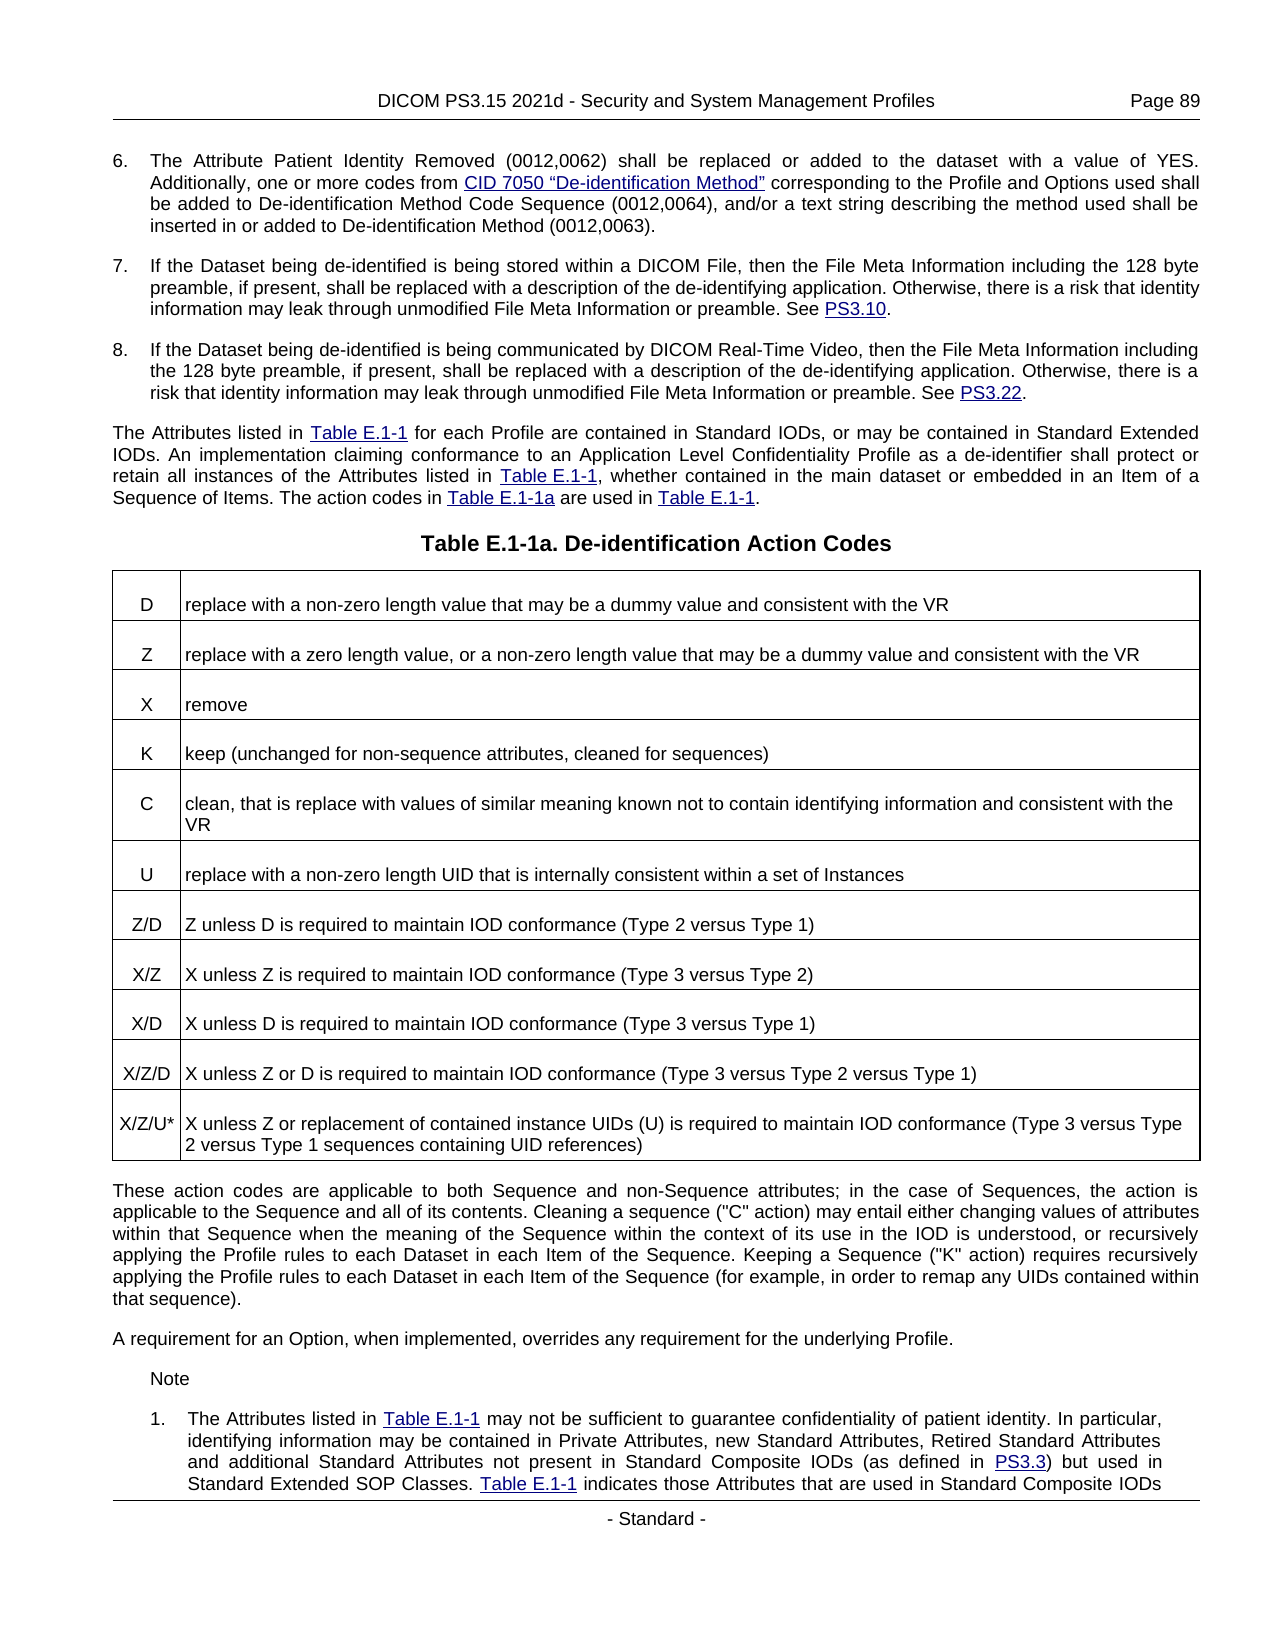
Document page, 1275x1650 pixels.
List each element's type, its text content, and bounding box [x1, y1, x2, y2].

table_cell Z unless D is required to maintain IOD conformance (Type 2 versus Type 1) [181, 891, 1199, 939]
text These action codes are applicable to both Sequence and non-Sequence attributes; in the case of Sequences, the action is applicable to the Sequence and all of its contents. Cleaning a sequence ("C" action) may entail either changing values of attributes within that Sequence when the meaning of the Sequence within the context of its use in the IOD is understood, or recursively applying the Profile rules to each Dataset in each Item of the Sequence. Keeping a Sequence ("K" action) requires recursively applying the Profile rules to each Dataset in each Item of the Sequence (for example, in order to remap any UIDs contained within that sequence). [112, 1179, 1200, 1309]
table_cell X unless Z is required to maintain IOD conformance (Type 3 versus Type 2) [181, 940, 1199, 989]
table_cell U [113, 841, 180, 890]
table_cell X [113, 670, 180, 719]
table_cell remove [181, 670, 1199, 719]
table_cell clean, that is replace with values of similar meaning known not to contain identifying information and consistent with the VR [181, 770, 1199, 840]
table_cell X/D [113, 990, 180, 1039]
text 7. If the Dataset being de-identified is being stored within a DICOM File, then the File Meta Information including the 128 byte preamble, if present, shall be replaced with a description of the de-identifying application. Otherwise, there is a risk that identity information may leak through unmodified File Meta Information or preamble. See PS3.10. [112, 255, 1200, 320]
table_cell replace with a non-zero length UID that is internally consistent within a set of Instances [181, 841, 1199, 890]
table_header D [113, 571, 180, 620]
table_cell C [113, 770, 180, 840]
table_cell X/Z/U* [113, 1090, 180, 1160]
table_cell X unless Z or D is required to maintain IOD conformance (Type 3 versus Type 2 versus Type 1) [181, 1040, 1199, 1088]
text 8. If the Dataset being de-identified is being communicated by DICOM Real-Time Video, then the File Meta Information including the 128 byte preamble, if present, shall be replaced with a description of the de-identifying application. Otherwise, there is a risk that identity information may leak through unmodified File Meta Information or preamble. See PS3.22. [112, 338, 1200, 403]
table_cell Z [113, 621, 180, 669]
table_cell X/Z/D [113, 1040, 180, 1088]
table_cell X/Z [113, 940, 180, 989]
text A requirement for an Option, when implemented, overrides any requirement for the underlying Profile. [112, 1328, 1200, 1349]
text 1. The Attributes listed in Table E.1-1 may not be sufficient to guarantee confidentiality of patient identity. In particular, identifying information may be contained in Private Attributes, new Standard Attributes, Retired Standard Attributes and additional Standard Attributes not present in Standard Composite IODs (as defined in PS3.3) but used in Standard Extended SOP Classes. Table E.1-1 indicates those Attributes that are used in Standard Composite IODs [150, 1408, 1162, 1494]
text 6. The Attribute Patient Identity Removed (0012,0062) shall be replaced or added to the dataset with a value of YES. Additionally, one or more codes from CID 7050 “De-identification Method” corresponding to the Profile and Options used shall be added to De-identification Method Code Sequence (0012,0064), and/or a text string describing the method used shall be inserted in or added to De-identification Method (0012,0063). [112, 150, 1200, 236]
text Note [150, 1368, 1162, 1389]
text Table E.1-1a. De-identification Action Codes [112, 531, 1200, 556]
table_cell keep (unchanged for non-sequence attributes, cleaned for sequences) [181, 720, 1199, 769]
table_cell K [113, 720, 180, 769]
table_cell replace with a zero length value, or a non-zero length value that may be a dummy value and consistent with the VR [181, 621, 1199, 669]
table_cell X unless D is required to maintain IOD conformance (Type 3 versus Type 1) [181, 990, 1199, 1039]
table_header replace with a non-zero length value that may be a dummy value and consistent with the VR [181, 571, 1199, 620]
text The Attributes listed in Table E.1-1 for each Profile are contained in Standard IODs, or may be contained in Standard Extended IODs. An implementation claiming conformance to an Application Level Confidentiality Profile as a de-identifier shall protect or retain all instances of the Attributes listed in Table E.1-1, whether contained in the main dataset or embedded in an Item of a Sequence of Items. The action codes in Table E.1-1a are used in Table E.1-1. [112, 422, 1200, 508]
table_cell X unless Z or replacement of contained instance UIDs (U) is required to maintain IOD conformance (Type 3 versus Type 2 versus Type 1 sequences containing UID references) [181, 1090, 1199, 1160]
table_cell Z/D [113, 891, 180, 939]
